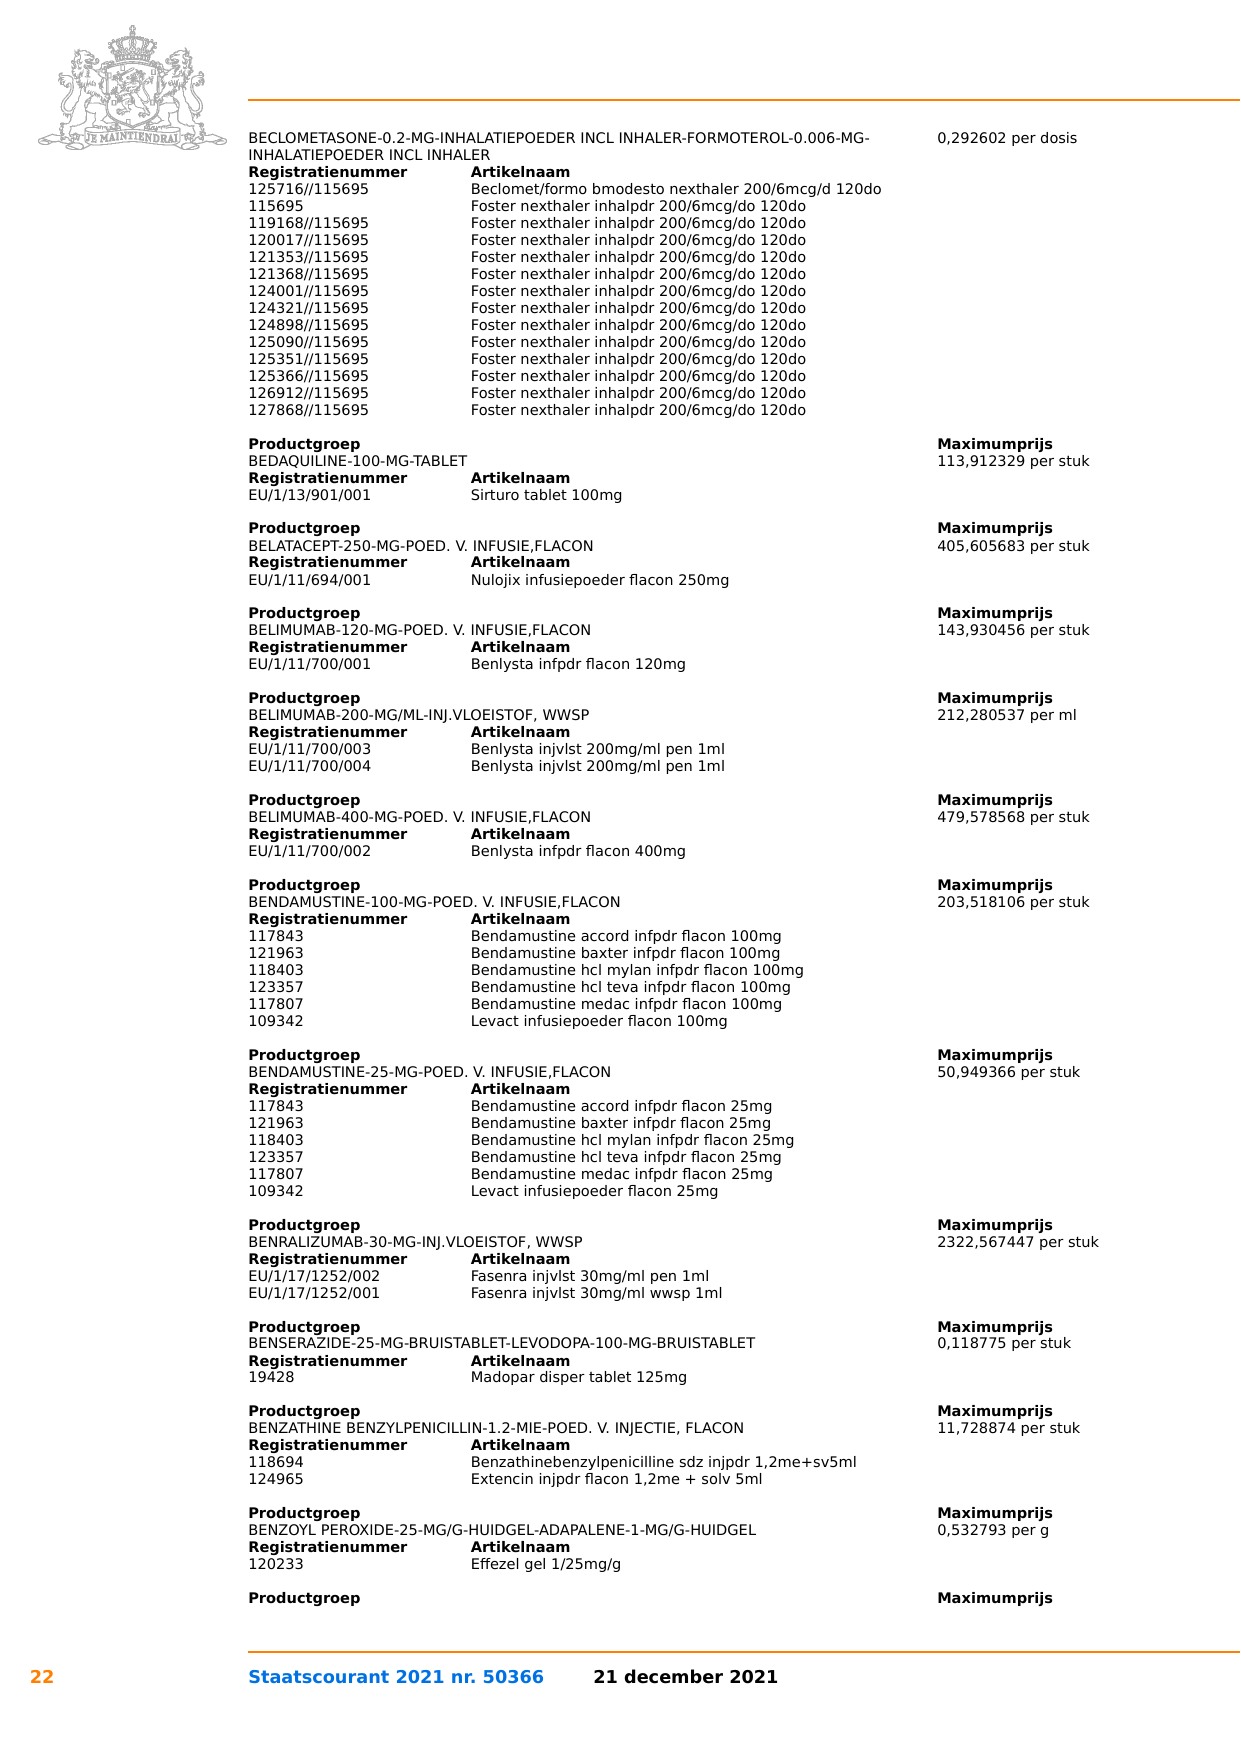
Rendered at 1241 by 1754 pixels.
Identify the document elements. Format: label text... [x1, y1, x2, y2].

table_cell [931, 826, 1163, 843]
table_cell Maximumprijs [931, 1047, 1163, 1064]
table_cell [248, 1200, 1163, 1217]
table_cell Productgroep [248, 690, 464, 707]
table_cell 0,118775 per stuk [931, 1335, 1163, 1352]
table_cell EU/1/17/1252/002 [248, 1268, 464, 1284]
table_cell Productgroep [248, 792, 464, 809]
table_cell [931, 554, 1163, 571]
table_cell [248, 775, 1163, 792]
table_cell Productgroep [248, 1590, 464, 1607]
table_cell 126912//115695 [248, 385, 464, 402]
table_cell Levact infusiepoeder flacon 25mg [465, 1183, 1163, 1199]
table_cell Artikelnaam [465, 1081, 931, 1098]
table_cell EU/1/11/694/001 [248, 571, 464, 588]
table_cell 50,949366 per stuk [931, 1064, 1163, 1081]
table_cell 124001//115695 [248, 283, 464, 300]
table_cell Registratienummer [248, 639, 464, 656]
table_cell [248, 1488, 1163, 1505]
table_cell Maximumprijs [931, 1505, 1163, 1522]
table_cell [248, 419, 1163, 436]
table_cell Benlysta infpdr flacon 120mg [465, 656, 1163, 673]
table_cell Maximumprijs [931, 877, 1163, 894]
table_cell Nulojix infusiepoeder flacon 250mg [465, 571, 1163, 588]
table_cell Foster nexthaler inhalpdr 200/6mcg/do 120do [465, 385, 1163, 402]
table_cell Fasenra injvlst 30mg/ml wwsp 1ml [465, 1285, 1163, 1301]
table_cell Maximumprijs [931, 792, 1163, 809]
table_cell 117843 [248, 928, 464, 945]
table_cell Bendamustine baxter infpdr flacon 100mg [465, 945, 1163, 962]
table_cell Bendamustine medac infpdr flacon 25mg [465, 1166, 1163, 1183]
table_cell Artikelnaam [465, 164, 931, 181]
table_cell 121963 [248, 1115, 464, 1132]
table_cell Beclomet/formo bmodesto nexthaler 200/6mcg/d 120do [465, 181, 1163, 198]
table_cell EU/1/11/700/001 [248, 656, 464, 673]
table_cell [248, 504, 1163, 520]
table_cell Artikelnaam [465, 470, 931, 486]
picture [38, 25, 227, 150]
table_cell BENDAMUSTINE-100-MG-POED. V. INFUSIE,FLACON [248, 894, 931, 911]
table_cell Maximumprijs [931, 1590, 1163, 1607]
table_cell 125090//115695 [248, 334, 464, 351]
table_cell 118403 [248, 962, 464, 979]
table_cell BENSERAZIDE-25-MG-BRUISTABLET-LEVODOPA-100-MG-BRUISTABLET [248, 1335, 931, 1352]
table_cell Bendamustine medac infpdr flacon 100mg [465, 996, 1163, 1013]
table_cell Benlysta infpdr flacon 400mg [465, 843, 1163, 860]
table_cell Registratienummer [248, 826, 464, 843]
table_cell [465, 1505, 931, 1522]
table_cell Bendamustine hcl teva infpdr flacon 25mg [465, 1149, 1163, 1166]
table_cell Registratienummer [248, 554, 464, 571]
table_cell 121353//115695 [248, 249, 464, 266]
table_cell 121963 [248, 945, 464, 962]
table_cell [931, 1437, 1163, 1454]
table_cell Productgroep [248, 877, 464, 894]
table_cell EU/1/11/700/004 [248, 758, 464, 775]
table_cell Madopar disper tablet 125mg [465, 1369, 1163, 1386]
table_cell [248, 673, 1163, 690]
table_cell 143,930456 per stuk [931, 622, 1163, 639]
table_cell 124965 [248, 1471, 464, 1488]
table_cell Maximumprijs [931, 1403, 1163, 1420]
table_cell 120233 [248, 1556, 464, 1573]
table_cell [931, 1251, 1163, 1267]
table_cell Maximumprijs [931, 690, 1163, 707]
table_cell 203,518106 per stuk [931, 894, 1163, 911]
table_cell 109342 [248, 1013, 464, 1030]
table_cell BELIMUMAB-400-MG-POED. V. INFUSIE,FLACON [248, 809, 931, 826]
table_cell 120017//115695 [248, 232, 464, 249]
table_cell Productgroep [248, 436, 464, 452]
table_cell BELATACEPT-250-MG-POED. V. INFUSIE,FLACON [248, 538, 931, 554]
table_cell Artikelnaam [465, 911, 931, 928]
table_cell EU/1/11/700/002 [248, 843, 464, 860]
table_cell [931, 164, 1163, 181]
table_cell Productgroep [248, 1217, 464, 1233]
table_cell [248, 1573, 1163, 1590]
table_cell Benlysta injvlst 200mg/ml pen 1ml [465, 741, 1163, 758]
table_cell Registratienummer [248, 1437, 464, 1454]
table_cell [465, 1047, 931, 1064]
table_cell Artikelnaam [465, 724, 931, 741]
table_cell [465, 792, 931, 809]
table_cell Sirturo tablet 100mg [465, 486, 1163, 503]
table_cell 117807 [248, 996, 464, 1013]
table_cell Foster nexthaler inhalpdr 200/6mcg/do 120do [465, 215, 1163, 232]
table_cell Bendamustine accord infpdr flacon 25mg [465, 1098, 1163, 1115]
table_cell Artikelnaam [465, 1539, 931, 1556]
table_cell Artikelnaam [465, 1353, 931, 1369]
table_cell 125716//115695 [248, 181, 464, 198]
table_cell [248, 1301, 1163, 1318]
table_cell [248, 1386, 1163, 1403]
table_cell 123357 [248, 1149, 464, 1166]
table_cell 0,532793 per g [931, 1522, 1163, 1539]
table_cell Registratienummer [248, 1251, 464, 1267]
table_cell Bendamustine accord infpdr flacon 100mg [465, 928, 1163, 945]
table_cell Foster nexthaler inhalpdr 200/6mcg/do 120do [465, 334, 1163, 351]
table_cell 121368//115695 [248, 266, 464, 283]
table_cell 19428 [248, 1369, 464, 1386]
table_cell Foster nexthaler inhalpdr 200/6mcg/do 120do [465, 249, 1163, 266]
table_cell Registratienummer [248, 470, 464, 486]
table_cell [248, 588, 1163, 605]
table_cell Artikelnaam [465, 639, 931, 656]
table_cell 109342 [248, 1183, 464, 1199]
table_cell BENZATHINE BENZYLPENICILLIN-1.2-MIE-POED. V. INJECTIE, FLACON [248, 1420, 931, 1437]
table_cell 125366//115695 [248, 368, 464, 384]
table_cell Maximumprijs [931, 520, 1163, 537]
table_cell Registratienummer [248, 164, 464, 181]
table_cell 118694 [248, 1454, 464, 1471]
table_cell Bendamustine baxter infpdr flacon 25mg [465, 1115, 1163, 1132]
table_cell Foster nexthaler inhalpdr 200/6mcg/do 120do [465, 198, 1163, 215]
table_cell Registratienummer [248, 1081, 464, 1098]
table_cell [931, 724, 1163, 741]
table_cell Registratienummer [248, 724, 464, 741]
table_cell 405,605683 per stuk [931, 538, 1163, 554]
table_cell BENRALIZUMAB-30-MG-INJ.VLOEISTOF, WWSP [248, 1234, 931, 1251]
table_cell BELIMUMAB-120-MG-POED. V. INFUSIE,FLACON [248, 622, 931, 639]
table_cell [465, 877, 931, 894]
table_cell Bendamustine hcl mylan infpdr flacon 25mg [465, 1132, 1163, 1149]
table_cell Maximumprijs [931, 1217, 1163, 1233]
table_cell Registratienummer [248, 1539, 464, 1556]
table_cell 115695 [248, 198, 464, 215]
table_cell Productgroep [248, 1047, 464, 1064]
table_cell Registratienummer [248, 1353, 464, 1369]
table_cell BECLOMETASONE-0.2-MG-INHALATIEPOEDER INCL INHALER-FORMOTEROL-0.006-MG-INHALATIEPOEDER INCL INHALER [248, 130, 931, 164]
table_cell Extencin injpdr flacon 1,2me + solv 5ml [465, 1471, 1163, 1488]
table_cell Productgroep [248, 1505, 464, 1522]
table_cell Foster nexthaler inhalpdr 200/6mcg/do 120do [465, 317, 1163, 334]
table_cell 124321//115695 [248, 300, 464, 317]
table_cell 117807 [248, 1166, 464, 1183]
table_cell Foster nexthaler inhalpdr 200/6mcg/do 120do [465, 232, 1163, 249]
table_cell [465, 436, 931, 452]
table_cell [931, 1353, 1163, 1369]
table_cell Bendamustine hcl teva infpdr flacon 100mg [465, 979, 1163, 996]
table_cell Levact infusiepoeder flacon 100mg [465, 1013, 1163, 1030]
table_cell Productgroep [248, 1319, 464, 1335]
table_cell BELIMUMAB-200-MG/ML-INJ.VLOEISTOF, WWSP [248, 707, 931, 724]
table_cell Bendamustine hcl mylan infpdr flacon 100mg [465, 962, 1163, 979]
table_cell 124898//115695 [248, 317, 464, 334]
table_cell Productgroep [248, 605, 464, 622]
table_cell [931, 470, 1163, 486]
table_cell [248, 860, 1163, 877]
table_cell Foster nexthaler inhalpdr 200/6mcg/do 120do [465, 368, 1163, 384]
table_cell 123357 [248, 979, 464, 996]
table_cell Productgroep [248, 1403, 464, 1420]
table_cell [465, 520, 931, 537]
table_cell [931, 911, 1163, 928]
table_cell EU/1/13/901/001 [248, 486, 464, 503]
table_cell 119168//115695 [248, 215, 464, 232]
table_cell Artikelnaam [465, 826, 931, 843]
table_cell 11,728874 per stuk [931, 1420, 1163, 1437]
table_cell [931, 1539, 1163, 1556]
table_cell Registratienummer [248, 911, 464, 928]
table_cell [465, 1319, 931, 1335]
table_cell 113,912329 per stuk [931, 453, 1163, 469]
table_cell [465, 605, 931, 622]
table_cell [465, 690, 931, 707]
table_cell Maximumprijs [931, 1319, 1163, 1335]
table_cell 212,280537 per ml [931, 707, 1163, 724]
table_cell Foster nexthaler inhalpdr 200/6mcg/do 120do [465, 402, 1163, 418]
table_cell [248, 1030, 1163, 1047]
table_cell Maximumprijs [931, 436, 1163, 452]
table_cell Foster nexthaler inhalpdr 200/6mcg/do 120do [465, 351, 1163, 368]
table_cell Benlysta injvlst 200mg/ml pen 1ml [465, 758, 1163, 775]
table_cell [465, 1590, 931, 1607]
table_cell 0,292602 per dosis [931, 130, 1163, 164]
table_cell BENZOYL PEROXIDE-25-MG/G-HUIDGEL-ADAPALENE-1-MG/G-HUIDGEL [248, 1522, 931, 1539]
table_cell Effezel gel 1/25mg/g [465, 1556, 1163, 1573]
table_cell BEDAQUILINE-100-MG-TABLET [248, 453, 931, 469]
table_cell Benzathinebenzylpenicilline sdz injpdr 1,2me+sv5ml [465, 1454, 1163, 1471]
table_cell Foster nexthaler inhalpdr 200/6mcg/do 120do [465, 266, 1163, 283]
table_cell Productgroep [248, 520, 464, 537]
table_cell Foster nexthaler inhalpdr 200/6mcg/do 120do [465, 283, 1163, 300]
table_cell Foster nexthaler inhalpdr 200/6mcg/do 120do [465, 300, 1163, 317]
table_cell [931, 639, 1163, 656]
table_cell Maximumprijs [931, 605, 1163, 622]
table_cell [465, 1403, 931, 1420]
table_cell Fasenra injvlst 30mg/ml pen 1ml [465, 1268, 1163, 1284]
table_cell EU/1/11/700/003 [248, 741, 464, 758]
table_cell 118403 [248, 1132, 464, 1149]
table_cell 117843 [248, 1098, 464, 1115]
table_cell 127868//115695 [248, 402, 464, 418]
table_cell 479,578568 per stuk [931, 809, 1163, 826]
table_cell 2322,567447 per stuk [931, 1234, 1163, 1251]
table_cell BENDAMUSTINE-25-MG-POED. V. INFUSIE,FLACON [248, 1064, 931, 1081]
table_cell [465, 1217, 931, 1233]
table_cell Artikelnaam [465, 554, 931, 571]
table_cell Artikelnaam [465, 1251, 931, 1267]
table_cell [931, 1081, 1163, 1098]
table_cell Artikelnaam [465, 1437, 931, 1454]
table_cell EU/1/17/1252/001 [248, 1285, 464, 1301]
table_cell 125351//115695 [248, 351, 464, 368]
